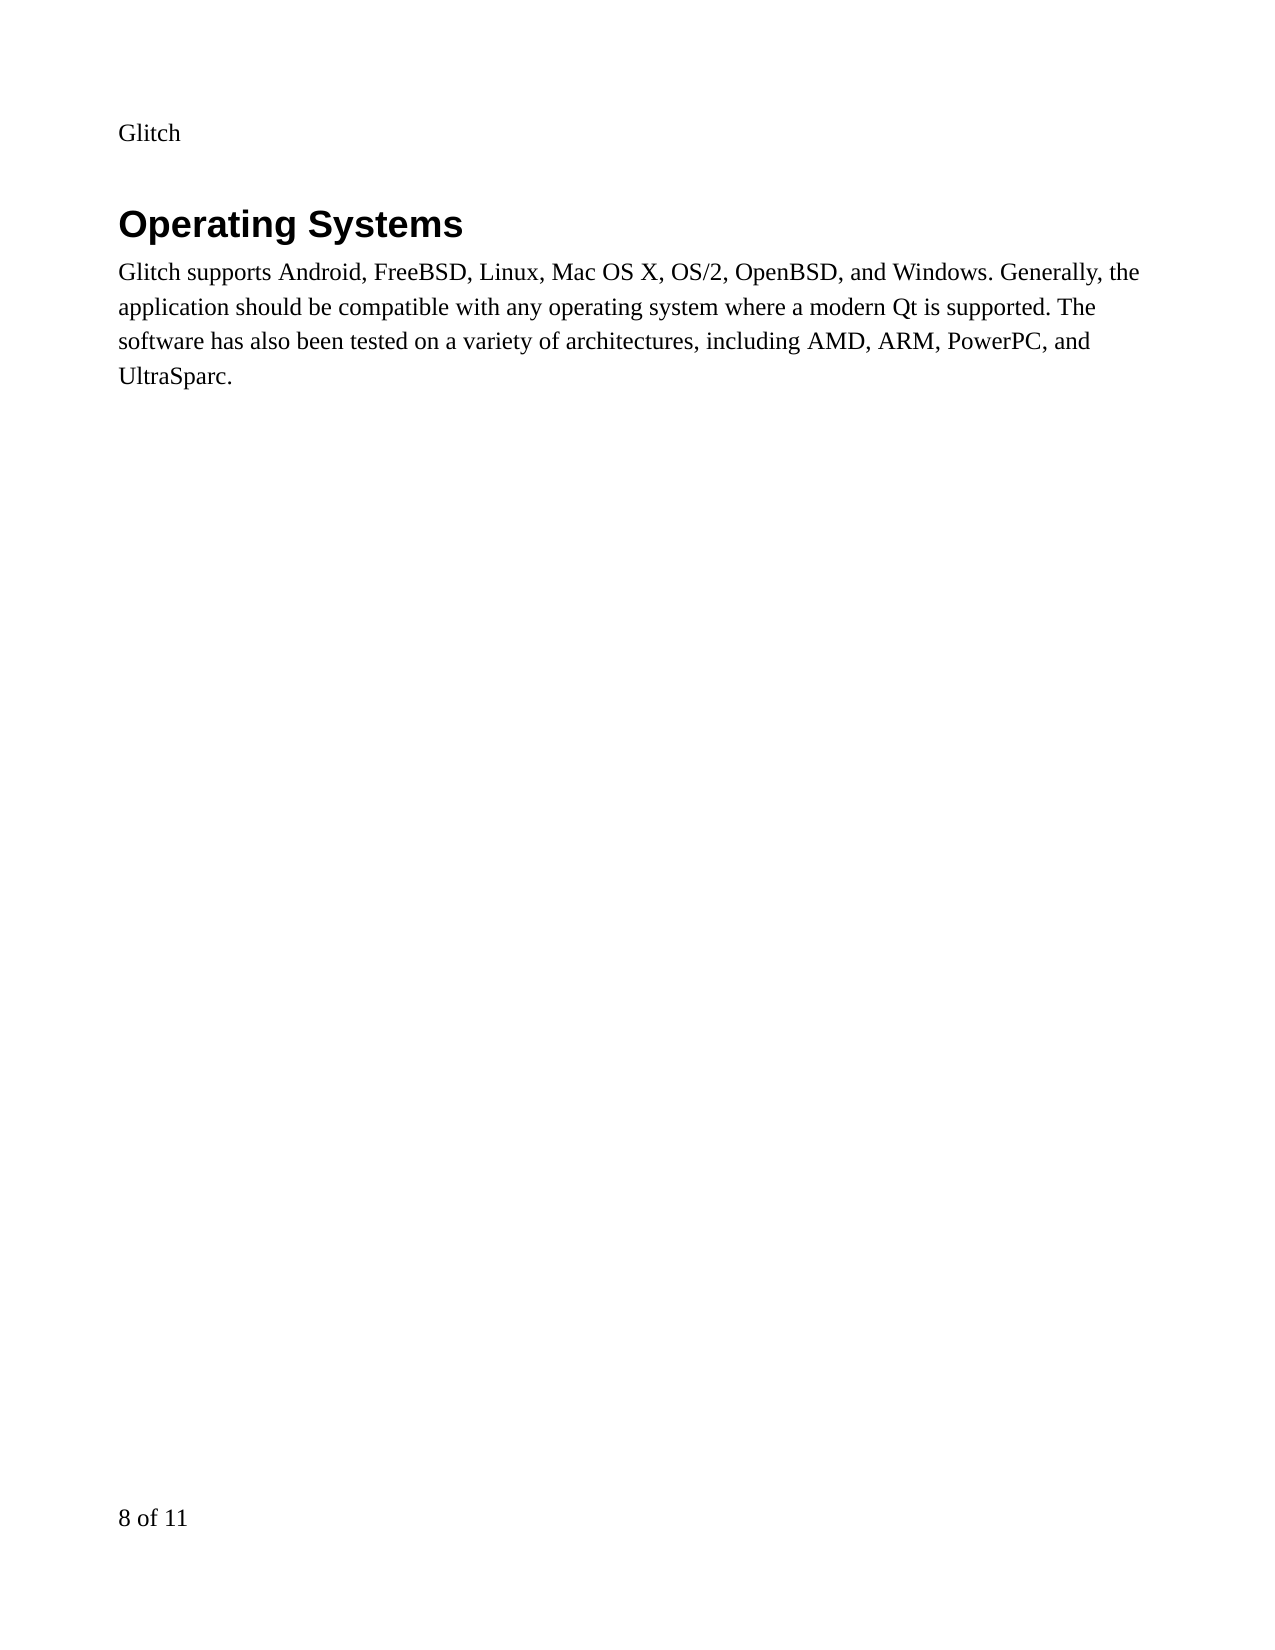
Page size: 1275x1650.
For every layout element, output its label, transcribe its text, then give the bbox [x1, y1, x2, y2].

subtitle Operating Systems [118, 201, 1157, 245]
text Glitch supports Android, FreeBSD, Linux, Mac OS X, OS/2, OpenBSD, and Windows. Generally, the application should be compatible with any operating system where a modern Qt is supported. The software has also been tested on a variety of architectures, including AMD, ARM, PowerPC, and UltraSparc. [118, 257, 1157, 390]
